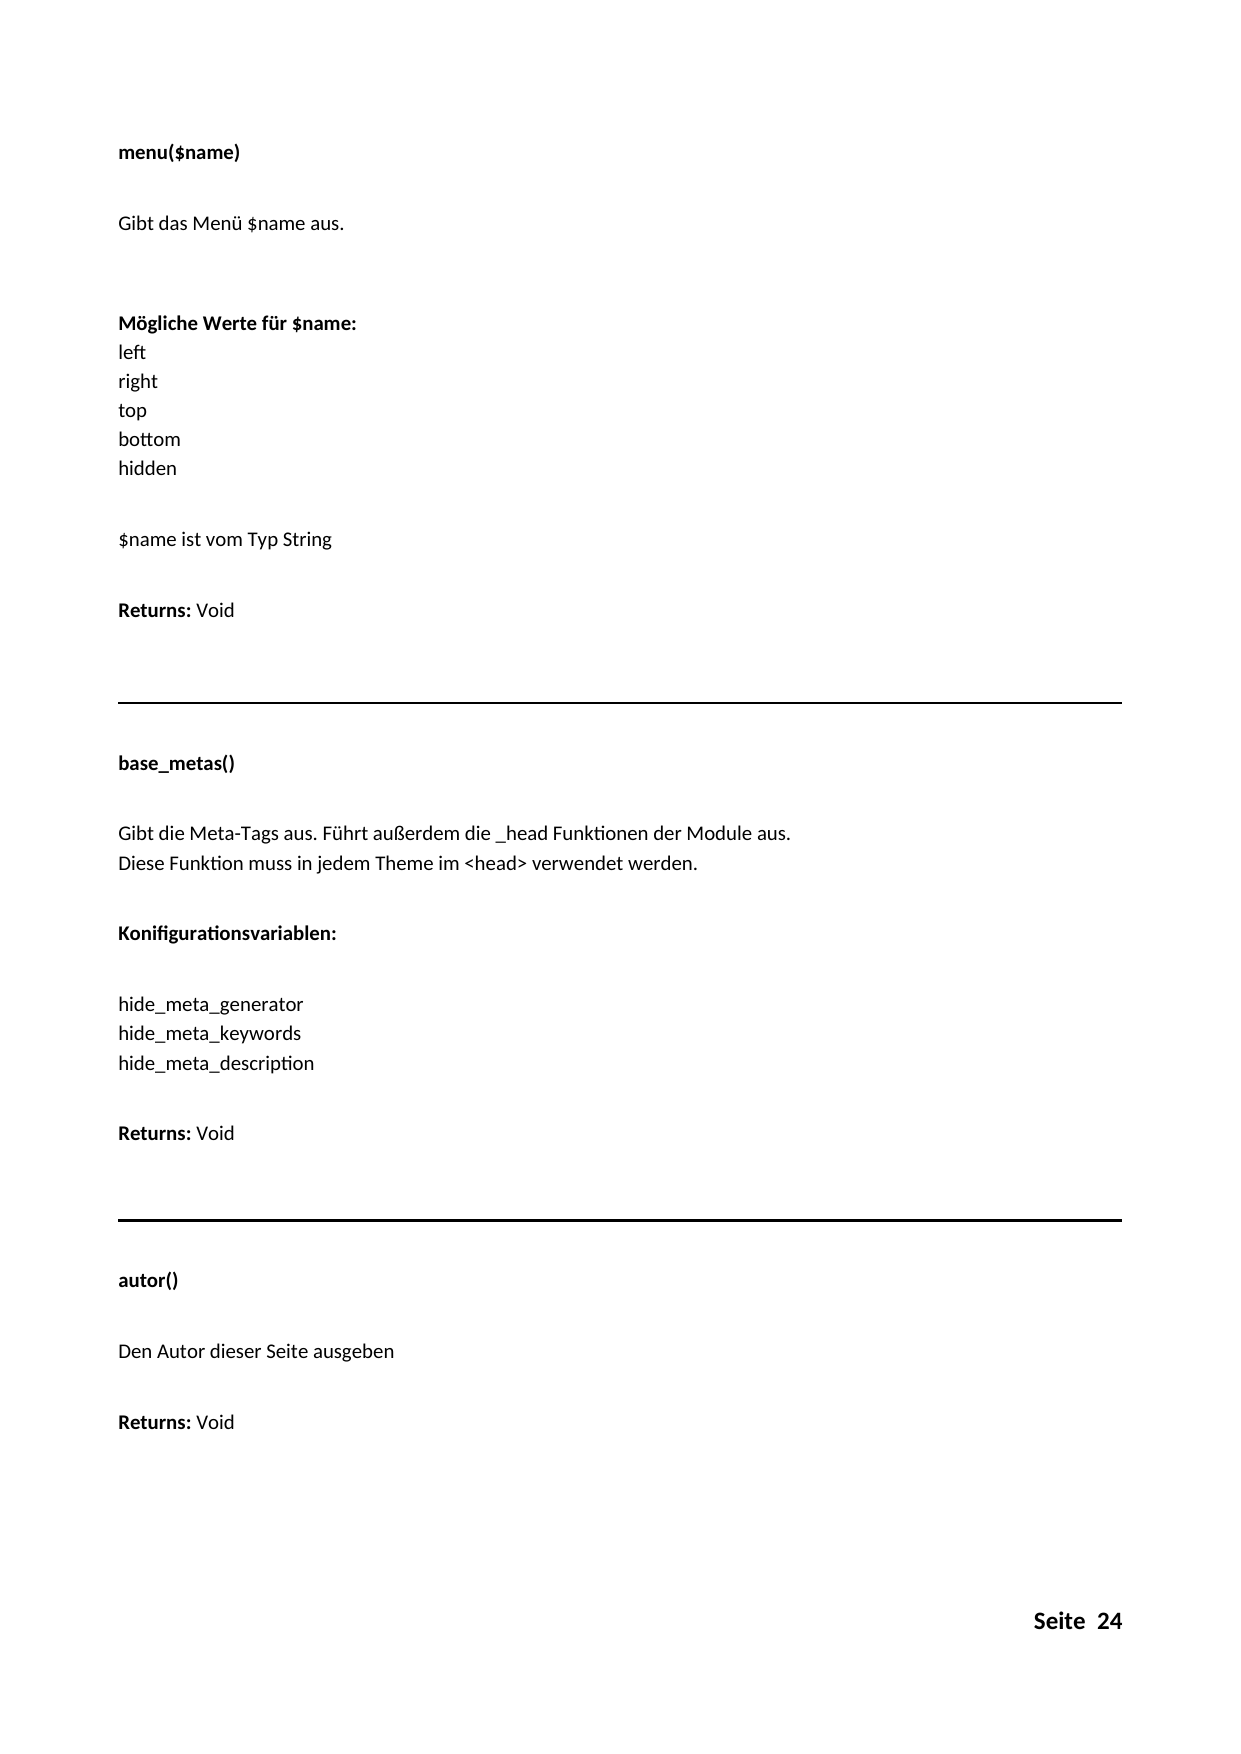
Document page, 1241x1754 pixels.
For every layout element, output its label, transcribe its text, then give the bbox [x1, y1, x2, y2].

text menu($name) [118, 139, 1122, 164]
text Returns: Void [118, 597, 1122, 623]
text Gibt die Meta-Tags aus. Führt außerdem die _head Funktionen der Module aus. Diese Funktion muss in jedem Theme im <head> verwendet werden. [118, 821, 1122, 875]
text Gibt das Menü $name aus. [118, 210, 1122, 235]
text autor() [118, 1267, 1122, 1293]
text hide_meta_generator hide_meta_keywords hide_meta_description [118, 991, 1122, 1075]
text $name ist vom Typ String [118, 526, 1122, 552]
text Konifigurationsvariablen: [118, 921, 1122, 946]
text Den Autor dieser Seite ausgeben [118, 1338, 1122, 1364]
text Returns: Void [118, 1121, 1122, 1146]
text base_metas() [118, 750, 1122, 775]
text Mögliche Werte für $name: left right top bottom hidden [118, 281, 1122, 481]
text Returns: Void [118, 1409, 1122, 1434]
